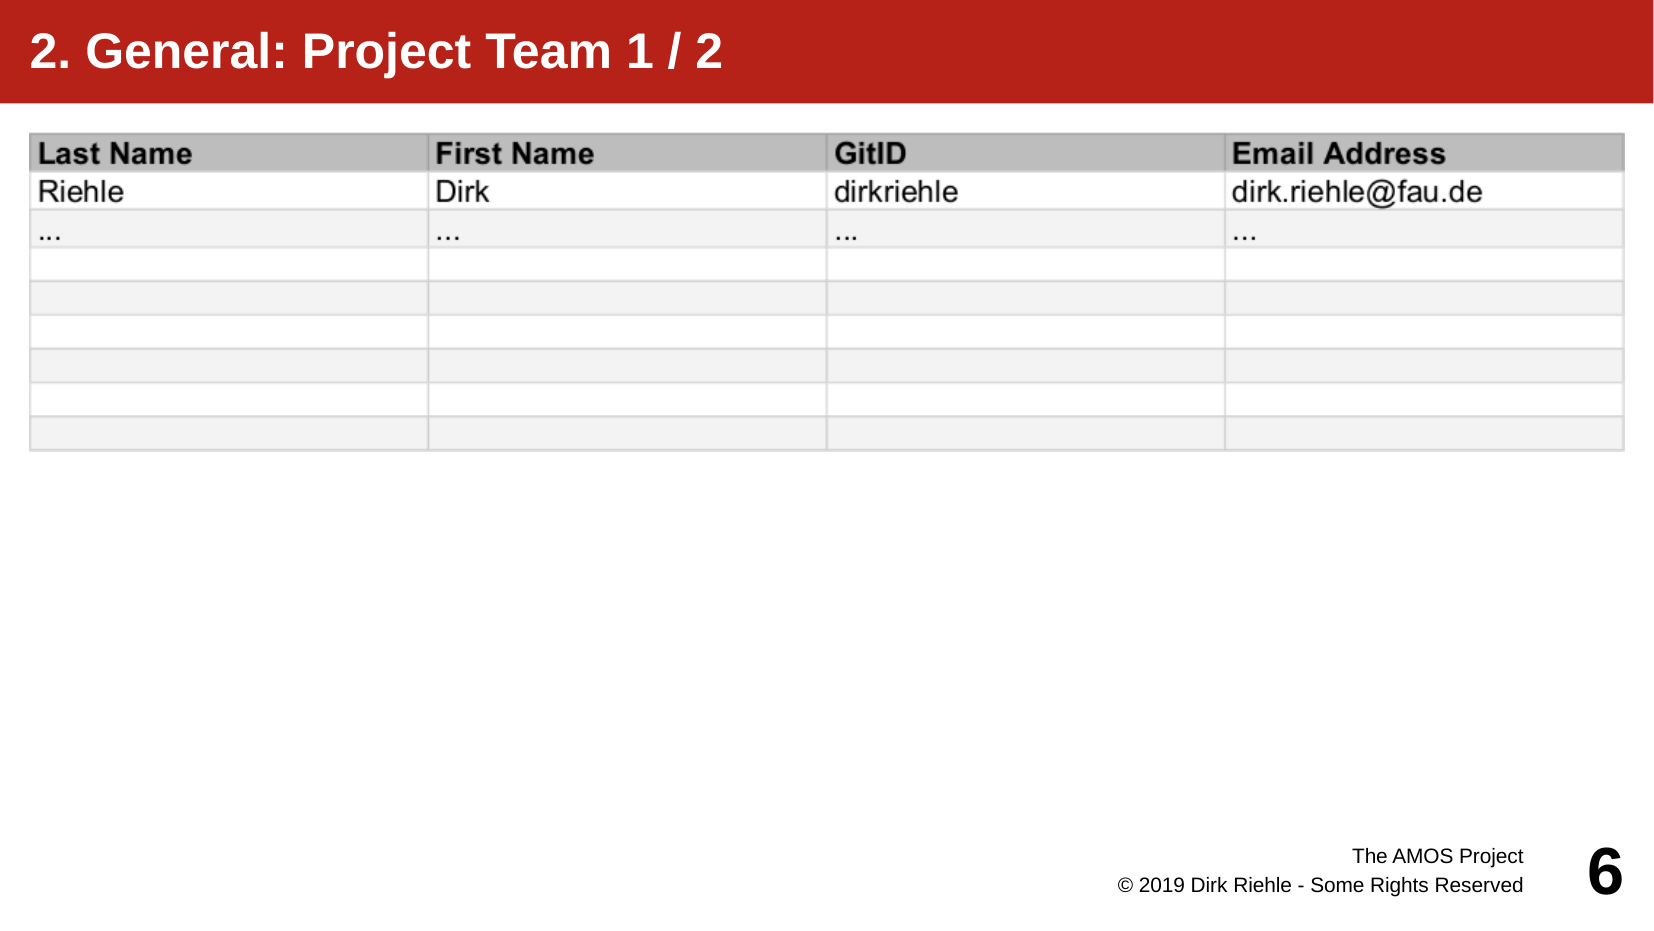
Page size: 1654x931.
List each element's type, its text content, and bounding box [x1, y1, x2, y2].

title 2. General: Project Team 1 / 2 [0, 0, 1654, 104]
picture [29, 132, 1625, 452]
